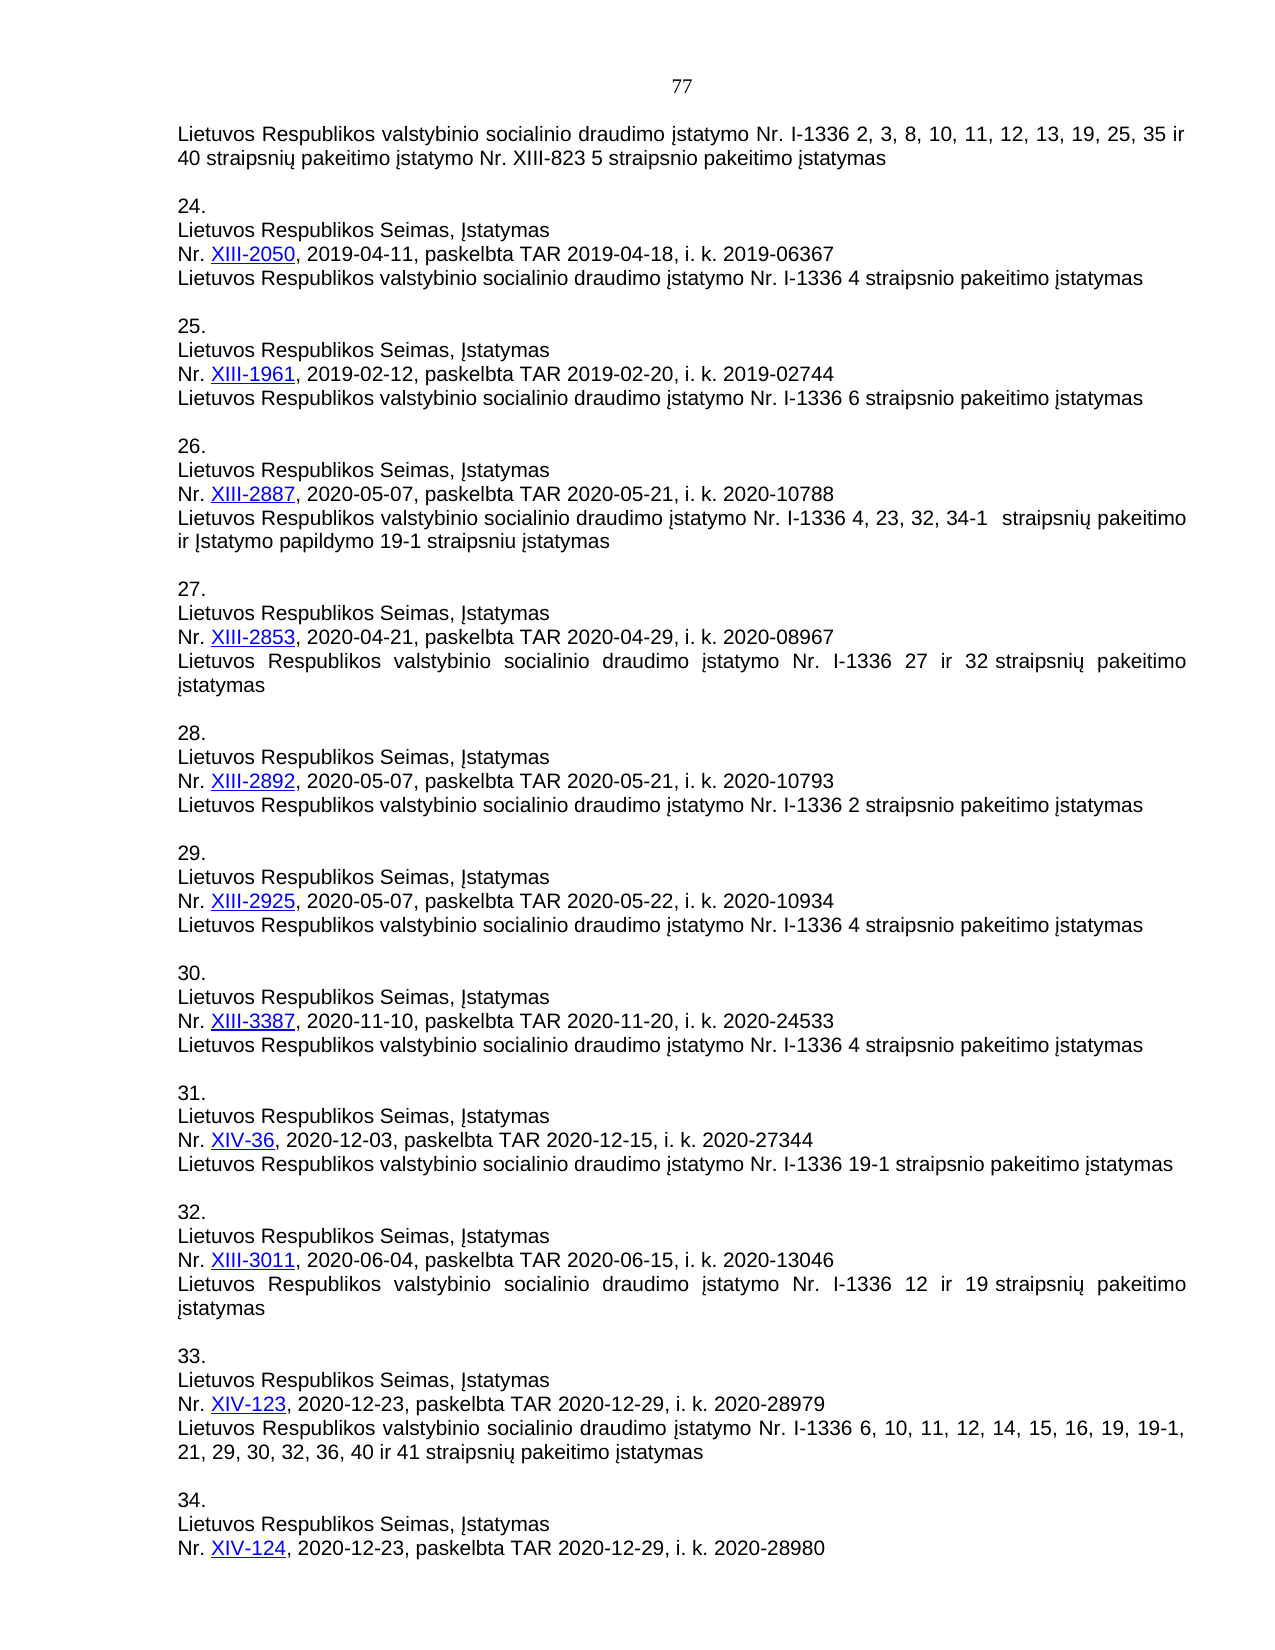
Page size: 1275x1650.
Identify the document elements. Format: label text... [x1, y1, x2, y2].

text Lietuvos Respublikos Seimas, Įstatymas [177, 1512, 1186, 1536]
text Lietuvos Respublikos valstybinio socialinio draudimo įstatymo Nr. I-1336 2, 3, 8, 10, 11, 12, 13, 19, 25, 35 ir 40 straipsnių pakeitimo įstatymo Nr. XIII-823 5 straipsnio pakeitimo įstatymas [177, 122, 1186, 170]
text Nr. XIV-123, 2020-12-23, paskelbta TAR 2020-12-29, i. k. 2020-28979 [177, 1392, 1186, 1416]
text Lietuvos Respublikos Seimas, Įstatymas [177, 984, 1186, 1008]
text Lietuvos Respublikos valstybinio socialinio draudimo įstatymo Nr. I-1336 4 straipsnio pakeitimo įstatymas [177, 1032, 1186, 1056]
text 24. [177, 194, 1186, 218]
text 26. [177, 433, 1186, 457]
text 28. [177, 721, 1186, 745]
text Nr. XIII-2853, 2020-04-21, paskelbta TAR 2020-04-29, i. k. 2020-08967 [177, 625, 1186, 649]
text 31. [177, 1080, 1186, 1104]
text Lietuvos Respublikos valstybinio socialinio draudimo įstatymo Nr. I-1336 27 ir 32 straipsnių pakeitimo įstatymas [177, 649, 1186, 697]
text Lietuvos Respublikos Seimas, Įstatymas [177, 745, 1186, 769]
text Lietuvos Respublikos valstybinio socialinio draudimo įstatymo Nr. I-1336 4 straipsnio pakeitimo įstatymas [177, 913, 1186, 937]
text Nr. XIII-3011, 2020-06-04, paskelbta TAR 2020-06-15, i. k. 2020-13046 [177, 1248, 1186, 1272]
text Nr. XIII-2925, 2020-05-07, paskelbta TAR 2020-05-22, i. k. 2020-10934 [177, 889, 1186, 913]
text Lietuvos Respublikos valstybinio socialinio draudimo įstatymo Nr. I-1336 6, 10, 11, 12, 14, 15, 16, 19, 19-1, 21, 29, 30, 32, 36, 40 ir 41 straipsnių pakeitimo įstatymas [177, 1416, 1186, 1464]
text Lietuvos Respublikos Seimas, Įstatymas [177, 457, 1186, 481]
text Lietuvos Respublikos Seimas, Įstatymas [177, 1104, 1186, 1128]
text Lietuvos Respublikos valstybinio socialinio draudimo įstatymo Nr. I-1336 2 straipsnio pakeitimo įstatymas [177, 793, 1186, 817]
text 25. [177, 314, 1186, 338]
text Lietuvos Respublikos valstybinio socialinio draudimo įstatymo Nr. I-1336 4 straipsnio pakeitimo įstatymas [177, 266, 1186, 290]
text Nr. XIV-124, 2020-12-23, paskelbta TAR 2020-12-29, i. k. 2020-28980 [177, 1536, 1186, 1559]
text 32. [177, 1200, 1186, 1224]
text Nr. XIII-2050, 2019-04-11, paskelbta TAR 2019-04-18, i. k. 2019-06367 [177, 242, 1186, 266]
text Nr. XIII-1961, 2019-02-12, paskelbta TAR 2019-02-20, i. k. 2019-02744 [177, 362, 1186, 386]
text Lietuvos Respublikos valstybinio socialinio draudimo įstatymo Nr. I-1336 4, 23, 32, 34-1 straipsnių pakeitimo ir Įstatymo papildymo 19-1 straipsniu įstatymas [177, 505, 1186, 553]
text Lietuvos Respublikos Seimas, Įstatymas [177, 601, 1186, 625]
text Lietuvos Respublikos valstybinio socialinio draudimo įstatymo Nr. I-1336 12 ir 19 straipsnių pakeitimo įstatymas [177, 1272, 1186, 1320]
text Nr. XIII-2887, 2020-05-07, paskelbta TAR 2020-05-21, i. k. 2020-10788 [177, 481, 1186, 505]
text Lietuvos Respublikos Seimas, Įstatymas [177, 865, 1186, 889]
text Lietuvos Respublikos Seimas, Įstatymas [177, 1224, 1186, 1248]
text Lietuvos Respublikos Seimas, Įstatymas [177, 218, 1186, 242]
text Lietuvos Respublikos Seimas, Įstatymas [177, 1368, 1186, 1392]
text 33. [177, 1344, 1186, 1368]
text 27. [177, 577, 1186, 601]
text Nr. XIV-36, 2020-12-03, paskelbta TAR 2020-12-15, i. k. 2020-27344 [177, 1128, 1186, 1152]
text Nr. XIII-2892, 2020-05-07, paskelbta TAR 2020-05-21, i. k. 2020-10793 [177, 769, 1186, 793]
text 29. [177, 841, 1186, 865]
text Lietuvos Respublikos valstybinio socialinio draudimo įstatymo Nr. I-1336 6 straipsnio pakeitimo įstatymas [177, 386, 1186, 409]
text Lietuvos Respublikos valstybinio socialinio draudimo įstatymo Nr. I-1336 19-1 straipsnio pakeitimo įstatymas [177, 1152, 1186, 1176]
text Lietuvos Respublikos Seimas, Įstatymas [177, 338, 1186, 362]
text Nr. XIII-3387, 2020-11-10, paskelbta TAR 2020-11-20, i. k. 2020-24533 [177, 1008, 1186, 1032]
text 34. [177, 1488, 1186, 1512]
text 30. [177, 961, 1186, 984]
